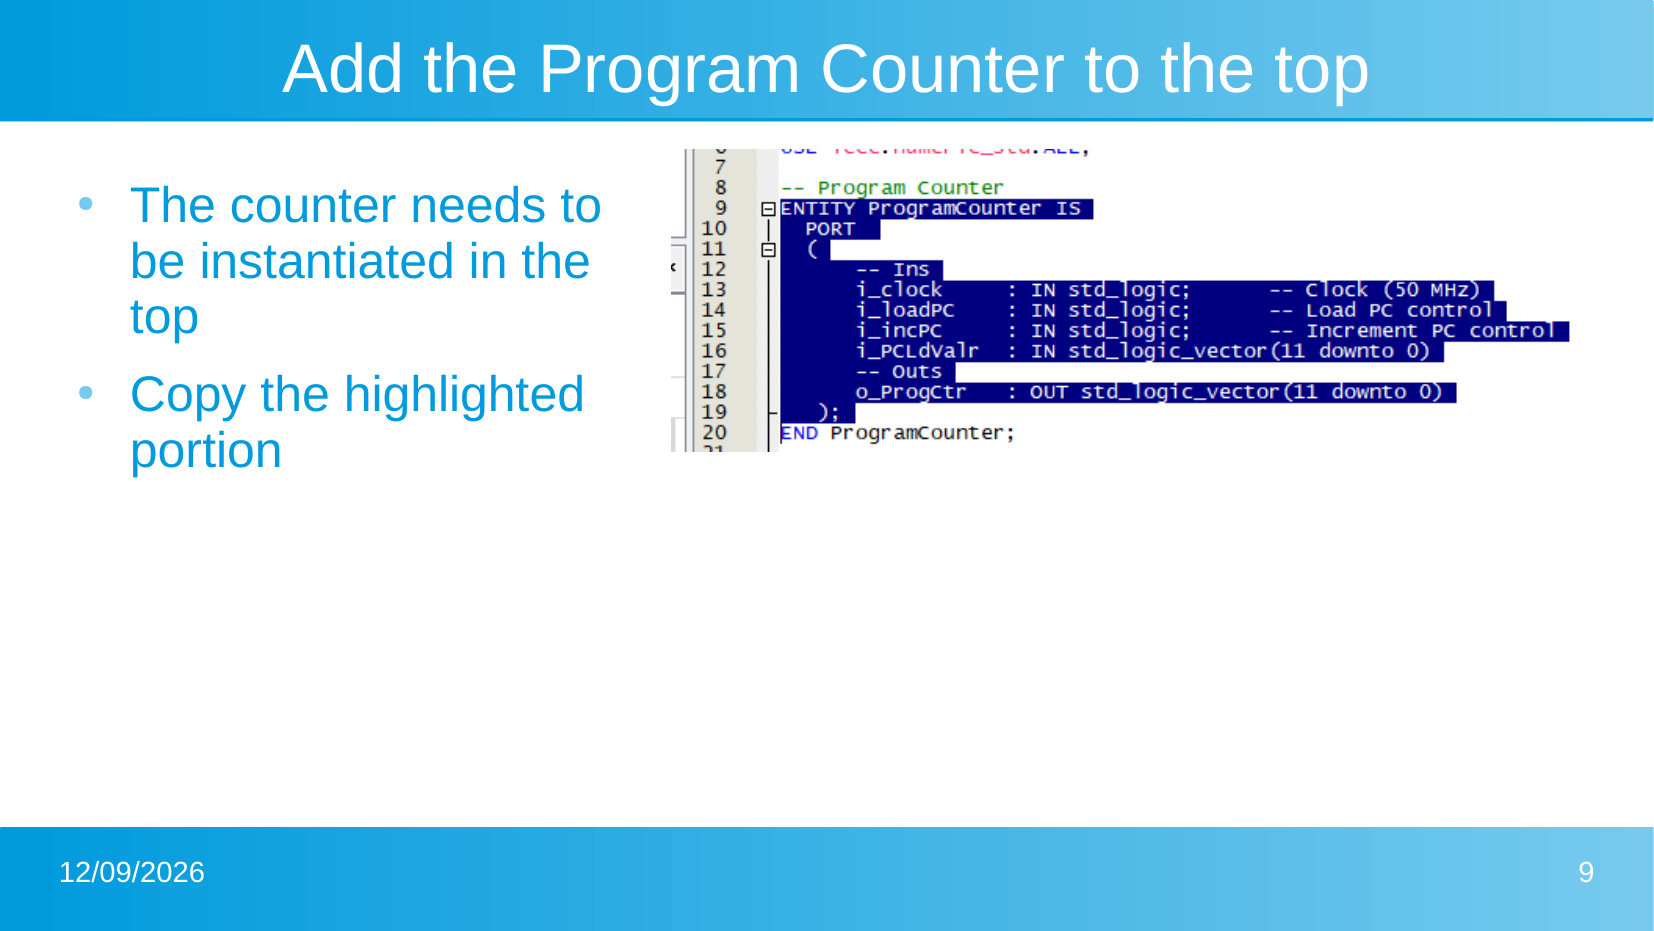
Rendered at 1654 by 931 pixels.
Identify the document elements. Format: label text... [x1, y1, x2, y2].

list The counter needs to be instantiated in the top Copy the highlighted portion [59, 177, 638, 768]
picture [671, 149, 1651, 452]
title Add the Program Counter to the top [59, 29, 1595, 108]
